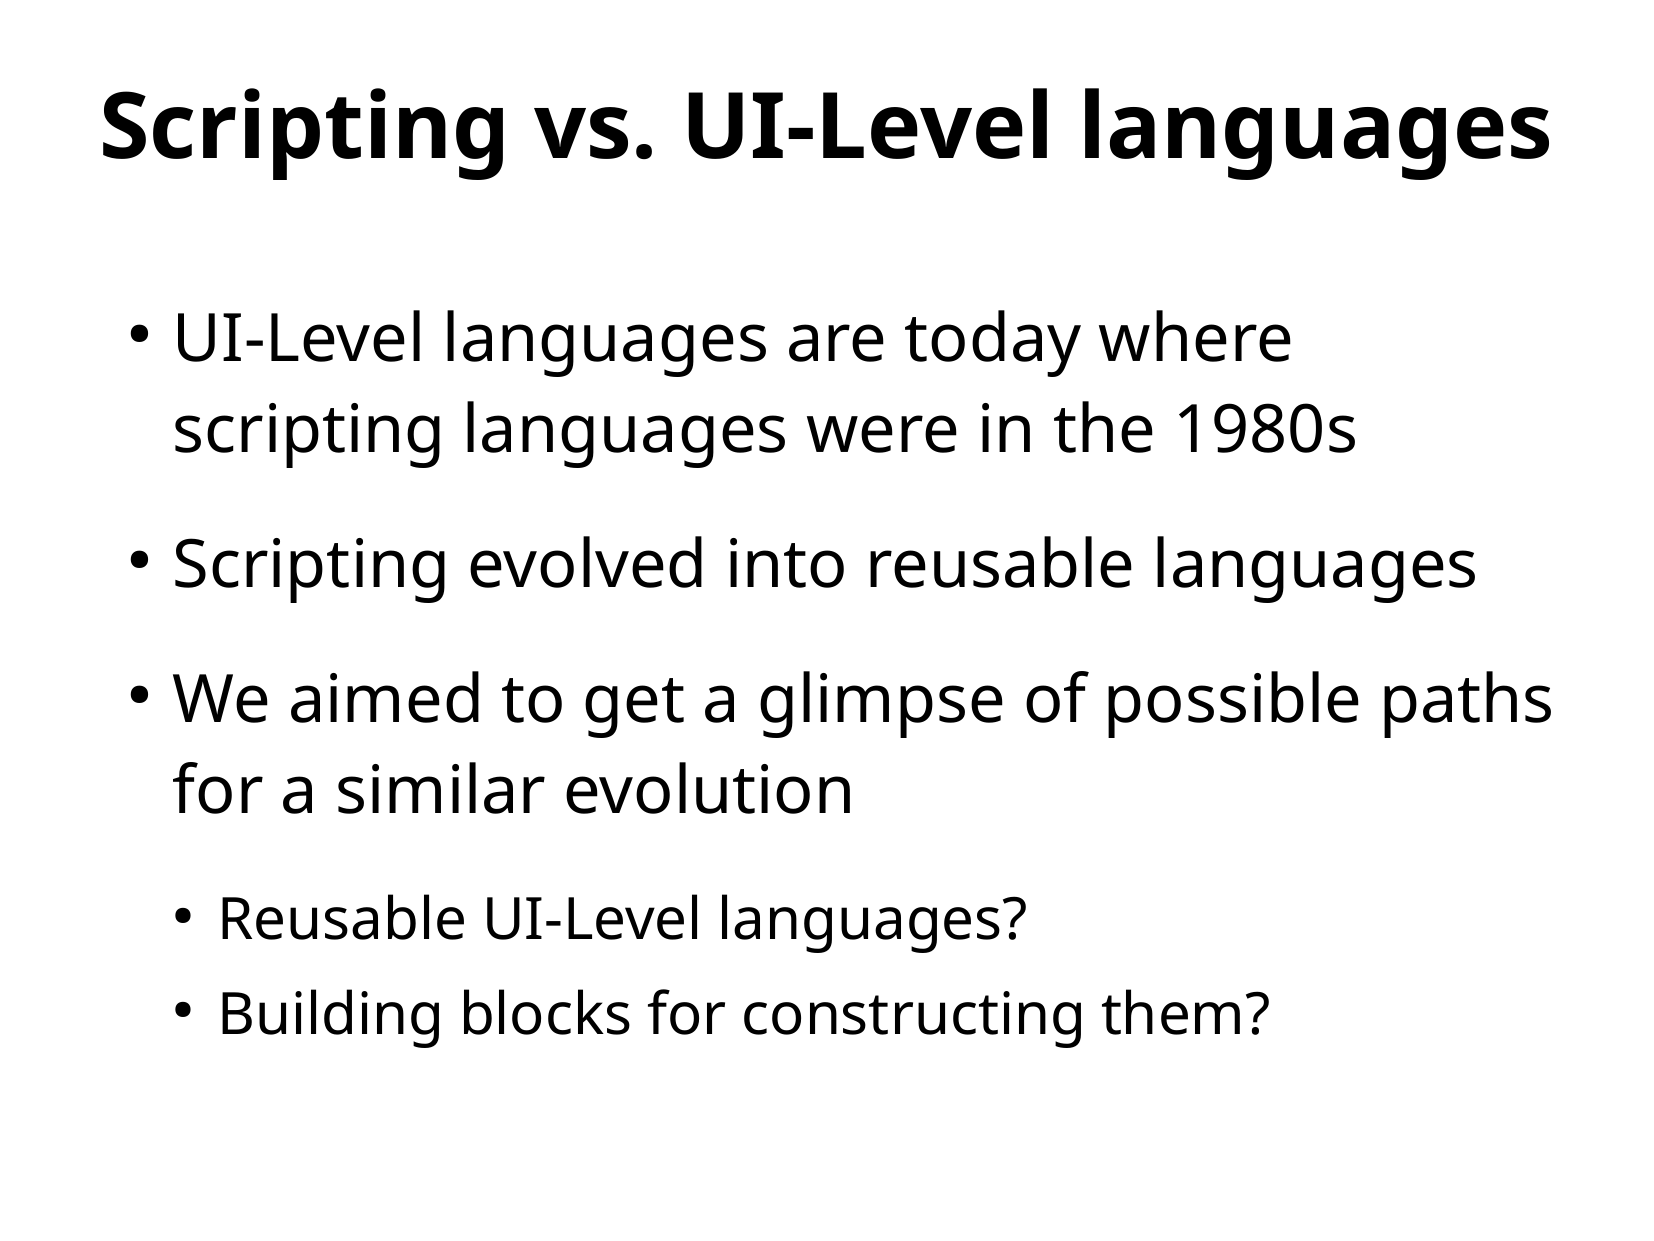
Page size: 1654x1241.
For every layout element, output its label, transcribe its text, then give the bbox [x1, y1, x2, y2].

list UI-Level languages are today where scripting languages were in the 1980s Scripting evolved into reusable languages We aimed to get a glimpse of possible paths for a similar evolution Reusable UI-Level languages? Building blocks for constructing them? [82, 290, 1571, 1171]
title Scripting vs. UI-Level languages [82, 19, 1571, 227]
